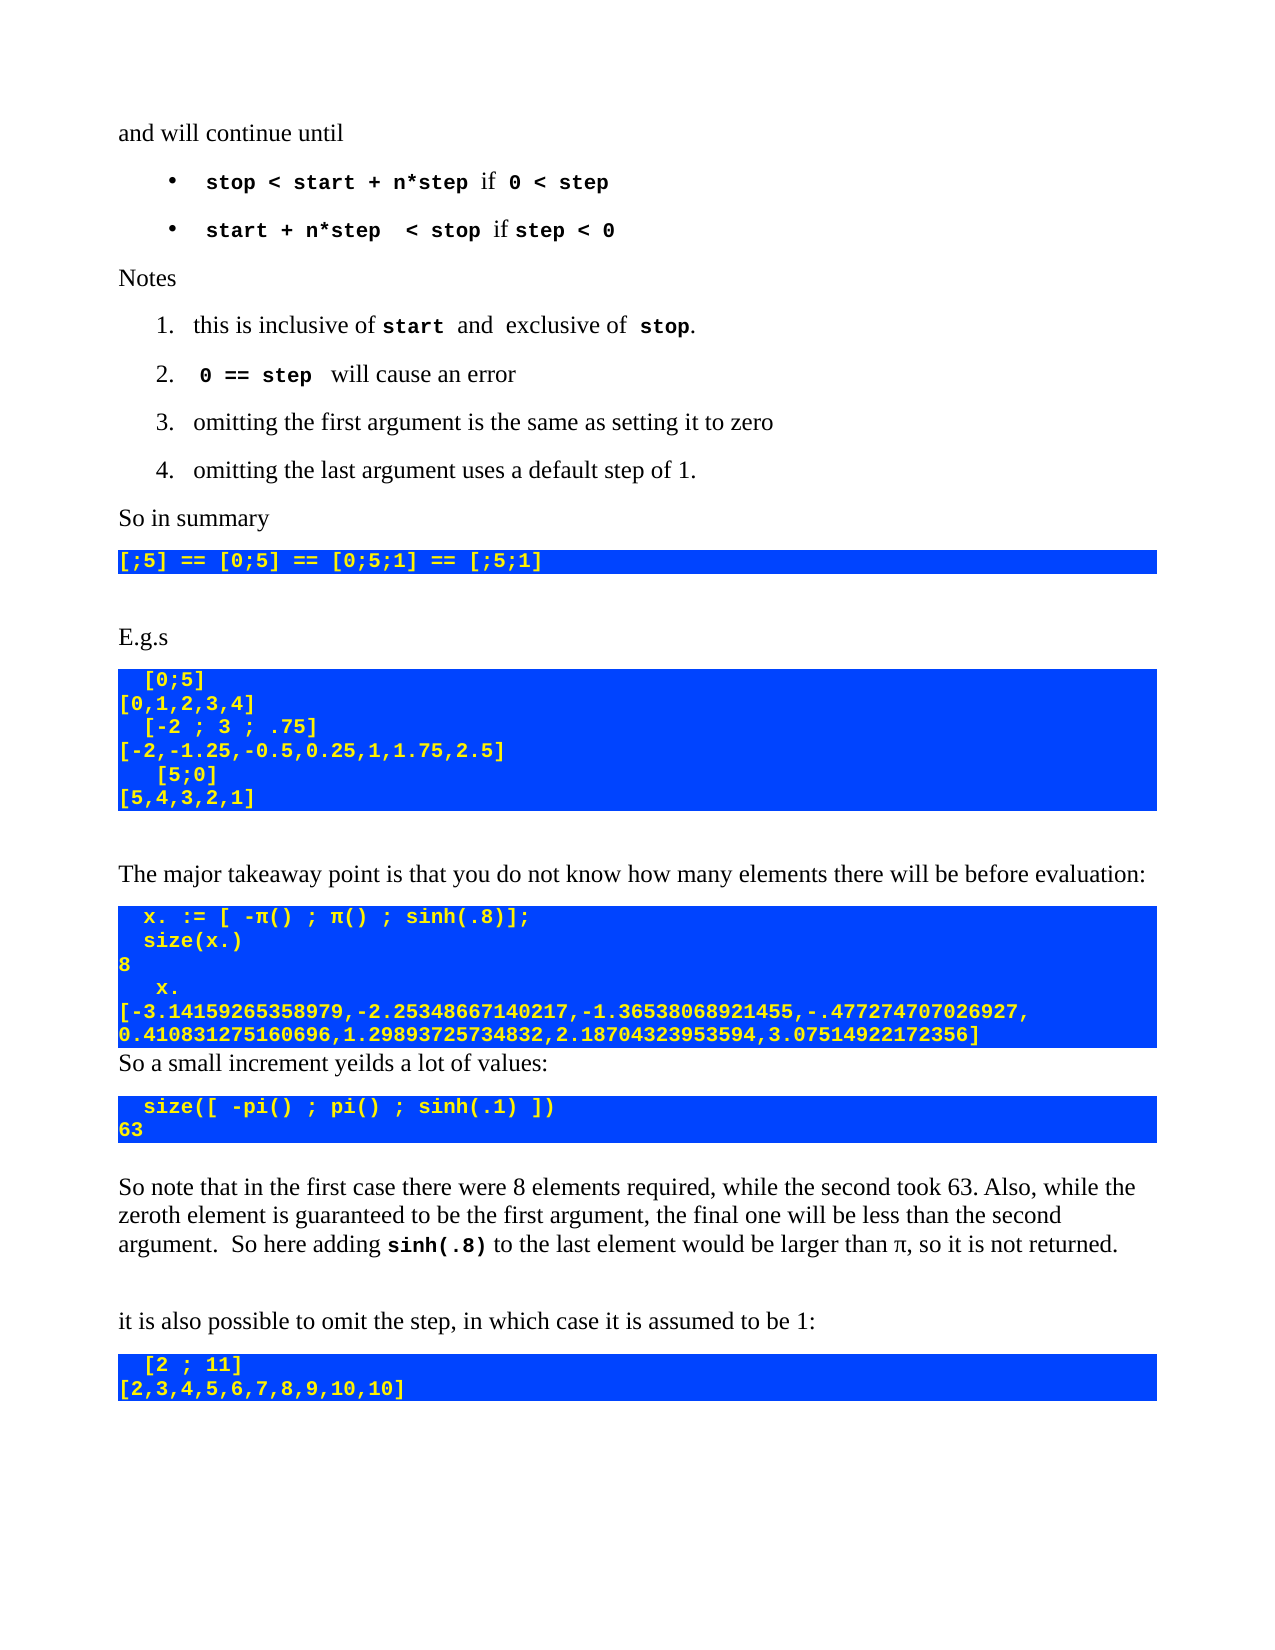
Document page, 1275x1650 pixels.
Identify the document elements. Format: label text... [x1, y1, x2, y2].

text [5;0] [118, 764, 1157, 787]
text So in summary [118, 503, 1157, 531]
text 63 [118, 1119, 1157, 1143]
list this is inclusive of start and exclusive of stop. [156, 310, 1157, 340]
text x. := [ -π() ; π() ; sinh(.8)]; [118, 906, 1157, 930]
text [0,1,2,3,4] [118, 693, 1157, 716]
text [-2,-1.25,-0.5,0.25,1,1.75,2.5] [118, 740, 1157, 764]
text [2 ; 11] [118, 1354, 1157, 1378]
text 0.410831275160696,1.29893725734832,2.18704323953594,3.07514922172356] [118, 1024, 1157, 1048]
list omitting the first argument is the same as setting it to zero [156, 407, 1157, 436]
text [;5] == [0;5] == [0;5;1] == [;5;1] [118, 550, 1157, 574]
list start + n*step < stop if step < 0 [168, 214, 1157, 244]
list 0 == step will cause an error [156, 359, 1157, 388]
text E.g.s [118, 622, 1157, 650]
text size([ -pi() ; pi() ; sinh(.1) ]) [118, 1096, 1157, 1119]
text So note that in the first case there were 8 elements required, while the second took 63. Also, while the zeroth element is guaranteed to be the first argument, the final one will be less than the second argument. So here adding sinh(.8) to the last element would be larger than π, so it is not returned. [118, 1172, 1157, 1259]
text [5,4,3,2,1] [118, 787, 1157, 811]
text and will continue until [118, 118, 1157, 147]
text [-3.14159265358979,-2.25348667140217,-1.36538068921455,-.477274707026927, [118, 1001, 1157, 1024]
text [-2 ; 3 ; .75] [118, 716, 1157, 740]
text Notes [118, 263, 1157, 292]
list stop < start + n*step if 0 < step [168, 166, 1157, 195]
text 8 [118, 953, 1157, 977]
text So a small increment yeilds a lot of values: [118, 1048, 1157, 1077]
text size(x.) [118, 930, 1157, 953]
text x. [118, 977, 1157, 1001]
list omitting the last argument uses a default step of 1. [156, 455, 1157, 484]
text [2,3,4,5,6,7,8,9,10,10] [118, 1378, 1157, 1401]
text it is also possible to omit the step, in which case it is assumed to be 1: [118, 1306, 1157, 1335]
text [0;5] [118, 669, 1157, 693]
text The major takeaway point is that you do not know how many elements there will be before evaluation: [118, 859, 1157, 887]
